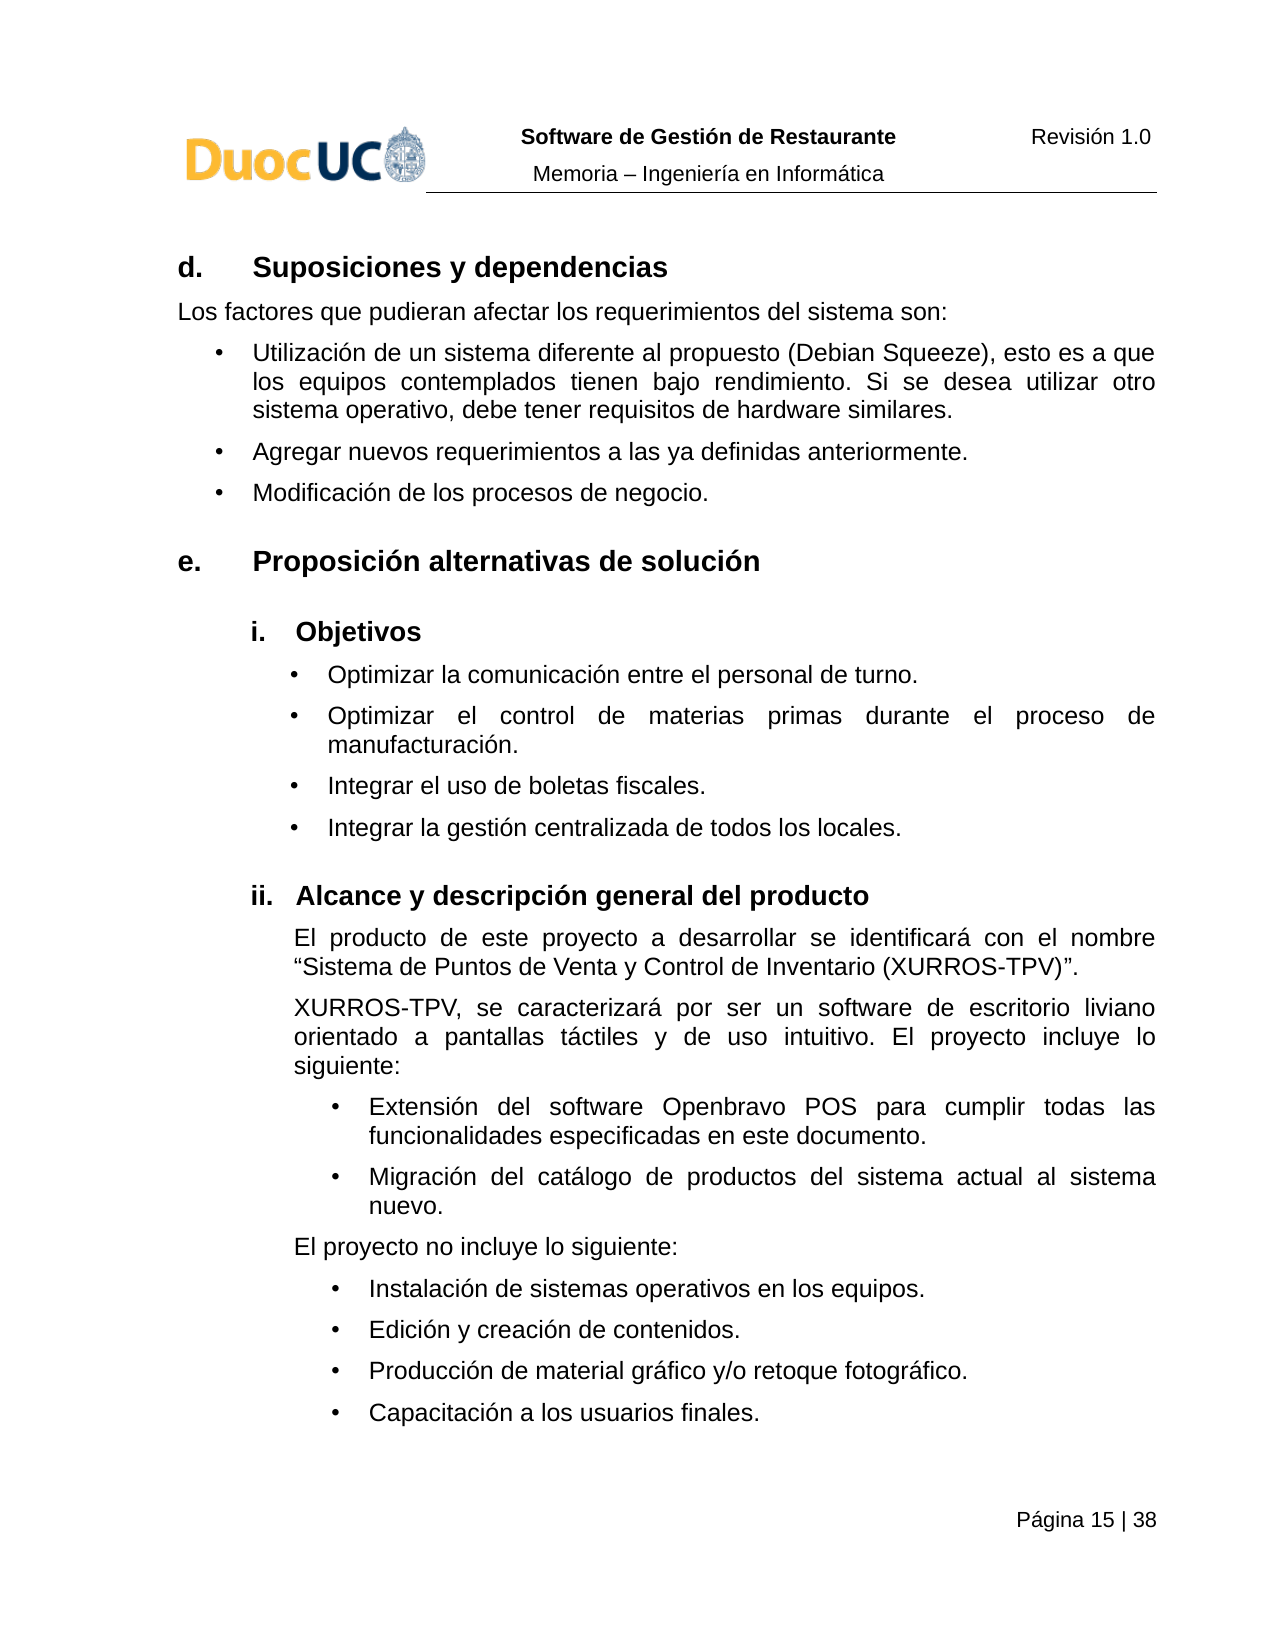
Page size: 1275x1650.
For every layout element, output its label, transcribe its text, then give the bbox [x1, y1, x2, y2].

list Producción de material gráfico y/o retoque fotográfico. [331, 1356, 1157, 1385]
list Extensión del software Openbravo POS para cumplir todas las funcionalidades especificadas en este documento. [331, 1092, 1157, 1150]
list Optimizar la comunicación entre el personal de turno. [290, 660, 1157, 689]
list Instalación de sistemas operativos en los equipos. [331, 1273, 1157, 1302]
list Integrar la gestión centralizada de todos los locales. [290, 813, 1157, 841]
subtitle Suposiciones y dependencias [177, 251, 1157, 284]
subtitle Proposición alternativas de solución [177, 544, 1157, 578]
text Los factores que pudieran afectar los requerimientos del sistema son: [177, 297, 1112, 325]
list Agregar nuevos requerimientos a las ya definidas anteriormente. [215, 437, 1157, 466]
list Edición y creación de contenidos. [331, 1315, 1157, 1344]
list Utilización de un sistema diferente al propuesto (Debian Squeeze), esto es a que los equipos contemplados tienen bajo rendimiento. Si se desea utilizar otro sistema operativo, debe tener requisitos de hardware similares. [215, 338, 1157, 424]
subtitle Objetivos [250, 615, 1157, 647]
list Modificación de los procesos de negocio. [215, 478, 1157, 507]
picture [182, 123, 426, 187]
text El proyecto no incluye lo siguiente: [294, 1232, 1157, 1261]
text XURROS-TPV, se caracterizará por ser un software de escritorio liviano orientado a pantallas táctiles y de uso intuitivo. El proyecto incluye lo siguiente: [294, 993, 1157, 1079]
list Optimizar el control de materias primas durante el proceso de manufacturación. [290, 701, 1157, 759]
list Integrar el uso de boletas fiscales. [290, 771, 1157, 800]
text El producto de este proyecto a desarrollar se identificará con el nombre “Sistema de Puntos de Venta y Control de Inventario (XURROS-TPV)”. [294, 923, 1157, 981]
subtitle Alcance y descripción general del producto [250, 879, 1157, 911]
list Capacitación a los usuarios finales. [331, 1398, 1157, 1426]
list Migración del catálogo de productos del sistema actual al sistema nuevo. [331, 1162, 1157, 1220]
